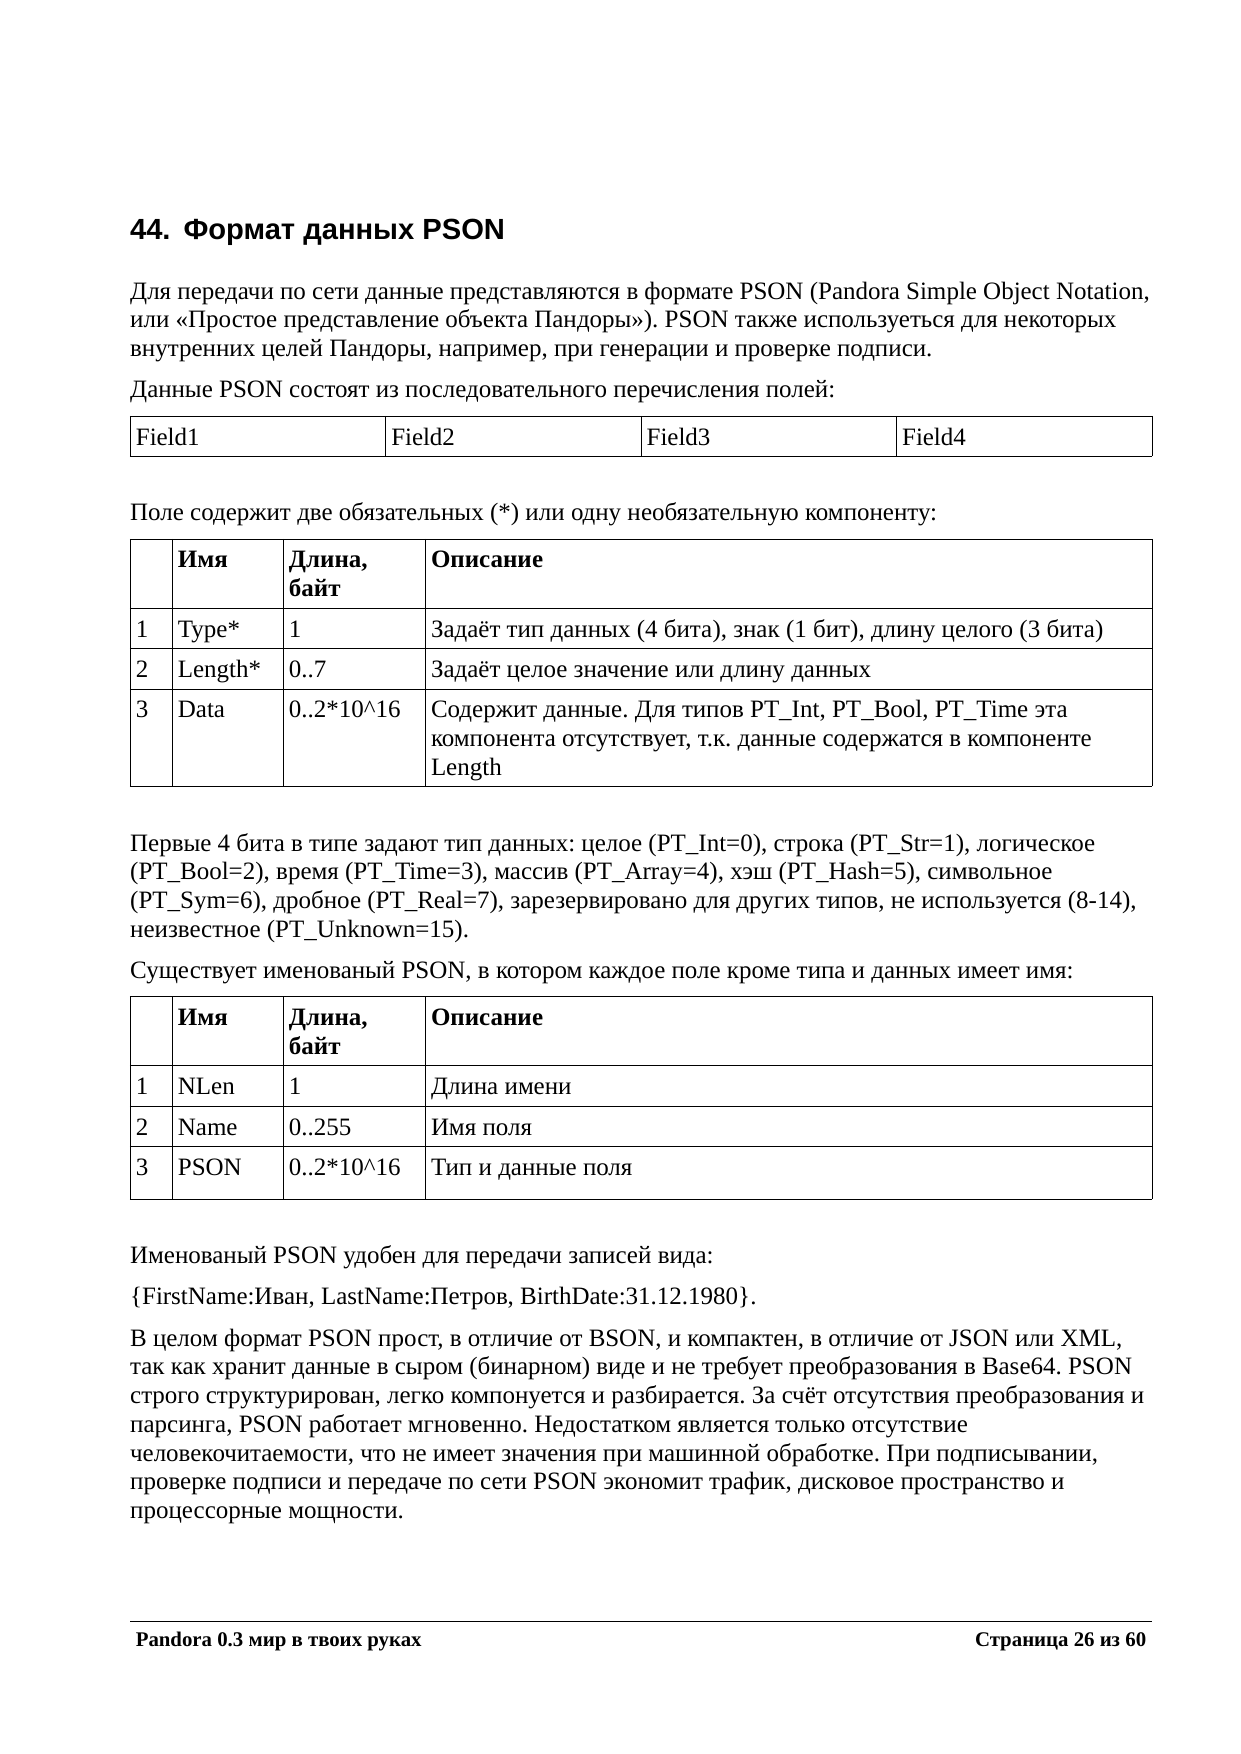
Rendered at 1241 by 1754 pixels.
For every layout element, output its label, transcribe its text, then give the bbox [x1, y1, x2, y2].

table_cell Имя поля [426, 1107, 1152, 1146]
table_cell 3 [131, 1147, 172, 1199]
table_header Field3 [642, 417, 896, 456]
table_cell 0..2*10^16 [284, 690, 425, 786]
table_header Описание [426, 540, 1152, 608]
table_header Описание [426, 997, 1152, 1065]
table_cell Name [173, 1107, 283, 1146]
text Поле содержит две обязательных (*) или одну необязательную компоненту: [130, 497, 1152, 526]
table_header Имя [173, 997, 283, 1065]
table_cell 1 [284, 1066, 425, 1106]
text Для передачи по сети данные представляются в формате PSON (Pandora Simple Object Notation, или «Простое представление объекта Пандоры»). PSON также используеться для некоторых внутренних целей Пандоры, например, при генерации и проверке подписи. [130, 276, 1152, 362]
table_cell Тип и данные поля [426, 1147, 1152, 1199]
table_cell 0..7 [284, 649, 425, 688]
table_cell 1 [131, 609, 172, 648]
table_header Длина, байт [284, 997, 425, 1065]
subtitle Формат данных PSON [130, 212, 1152, 246]
table_header [131, 997, 172, 1065]
table_cell PSON [173, 1147, 283, 1199]
table_header Имя [173, 540, 283, 608]
table_cell Длина имени [426, 1066, 1152, 1106]
table_header Field4 [897, 417, 1152, 456]
text Существует именованый PSON, в котором каждое поле кроме типа и данных имеет имя: [130, 955, 1152, 984]
table_header Длина, байт [284, 540, 425, 608]
text В целом формат PSON прост, в отличие от BSON, и компактен, в отличие от JSON или XML, так как хранит данные в сыром (бинарном) виде и не требует преобразования в Base64. PSON строго структурирован, легко компонуется и разбирается. За счёт отсутствия преобразования и парсинга, PSON работает мгновенно. Недостатком является только отсутствие человекочитаемости, что не имеет значения при машинной обработке. При подписывании, проверке подписи и передаче по сети PSON экономит трафик, дисковое пространство и процессорные мощности. [130, 1323, 1152, 1524]
table_cell Задаёт целое значeние или длину данных [426, 649, 1152, 688]
table_header Field1 [131, 417, 385, 456]
text Данные PSON состоят из последовательного перечисления полей: [130, 374, 1152, 403]
text {FirstName:Иван, LastName:Петров, BirthDate:31.12.1980}. [130, 1281, 1152, 1310]
table_cell Length* [173, 649, 283, 688]
table_cell 0..255 [284, 1107, 425, 1146]
table_cell 1 [131, 1066, 172, 1106]
text Первые 4 бита в типе задают тип данных: целое (PT_Int=0), строка (PT_Str=1), логическое (PT_Bool=2), время (PT_Time=3), массив (PT_Array=4), хэш (PT_Hash=5), символьное (PT_Sym=6), дробное (PT_Real=7), зарезервировано для других типов, не используется (8-14), неизвестное (PT_Unknown=15). [130, 828, 1152, 943]
table_cell Задаёт тип данных (4 бита), знак (1 бит), длину целого (3 бита) [426, 609, 1152, 648]
table_cell Содержит данные. Для типов PT_Int, PT_Bool, PT_Time эта компонента отсутствует, т.к. данные содержатся в компоненте Length [426, 690, 1152, 786]
table_cell Data [173, 690, 283, 786]
table_cell 2 [131, 649, 172, 688]
table_cell Type* [173, 609, 283, 648]
table_cell 2 [131, 1107, 172, 1146]
table_cell NLen [173, 1066, 283, 1106]
table_header [131, 540, 172, 608]
table_cell 0..2*10^16 [284, 1147, 425, 1199]
table_cell 3 [131, 690, 172, 786]
table_cell 1 [284, 609, 425, 648]
table_header Field2 [386, 417, 641, 456]
text Именованый PSON удобен для передачи записей вида: [130, 1240, 1152, 1269]
